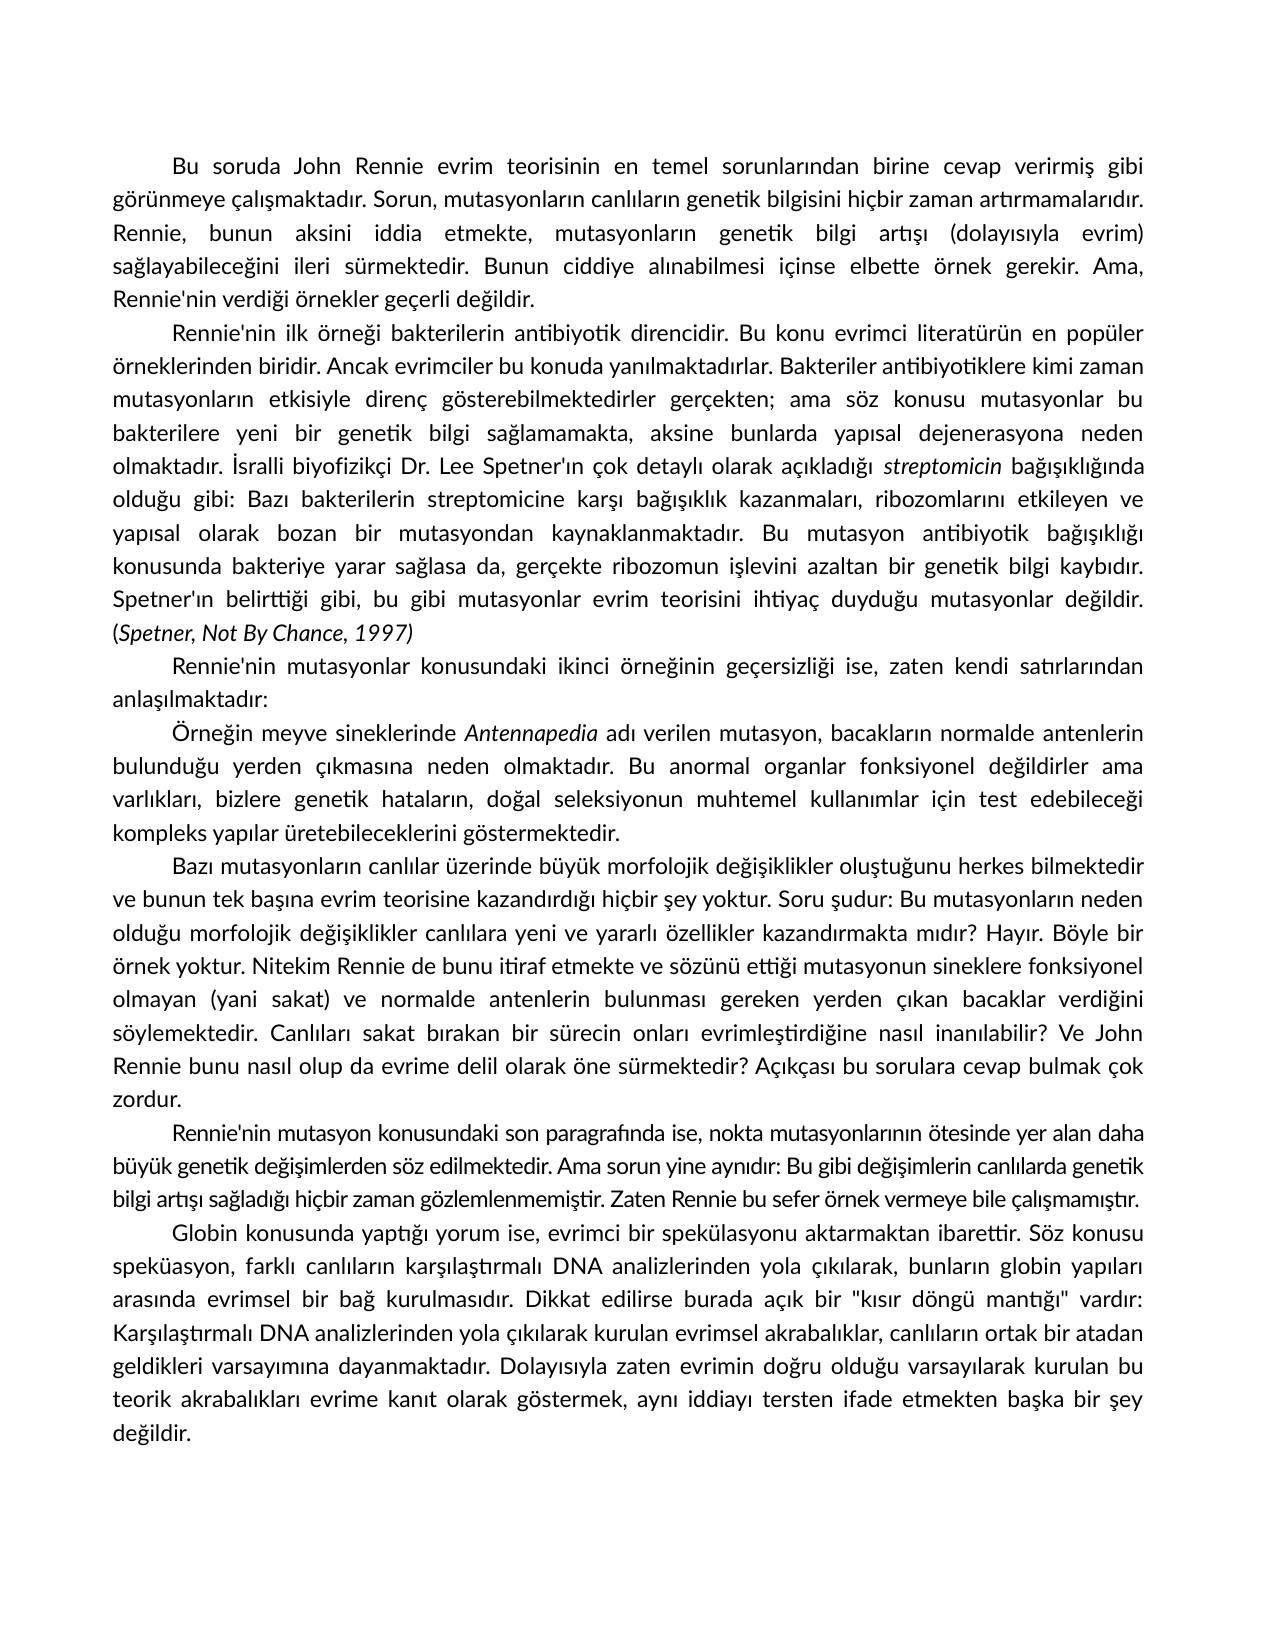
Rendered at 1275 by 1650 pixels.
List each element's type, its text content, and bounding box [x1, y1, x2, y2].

text Örneğin meyve sineklerinde Antennapedia adı verilen mutasyon, bacakların normalde antenlerin bulunduğu yerden çıkmasına neden olmaktadır. Bu anormal organlar fonksiyonel değildirler ama varlıkları, bizlere genetik hataların, doğal seleksiyonun muhtemel kullanımlar için test edebileceği kompleks yapılar üretebileceklerini göstermektedir. [112, 714, 1145, 848]
text Bu soruda John Rennie evrim teorisinin en temel sorunlarından birine cevap verirmiş gibi görünmeye çalışmaktadır. Sorun, mutasyonların canlıların genetik bilgisini hiçbir zaman artırmamalarıdır. Rennie, bunun aksini iddia etmekte, mutasyonların genetik bilgi artışı (dolayısıyla evrim) sağlayabileceğini ileri sürmektedir. Bunun ciddiye alınabilmesi içinse elbette örnek gerekir. Ama, Rennie'nin verdiği örnekler geçerli değildir. [112, 148, 1145, 314]
text Globin konusunda yaptığı yorum ise, evrimci bir spekülasyonu aktarmaktan ibarettir. Söz konusu speküasyon, farklı canlıların karşılaştırmalı DNA analizlerinden yola çıkılarak, bunların globin yapıları arasında evrimsel bir bağ kurulmasıdır. Dikkat edilirse burada açık bir "kısır döngü mantığı" vardır: Karşılaştırmalı DNA analizlerinden yola çıkılarak kurulan evrimsel akrabalıklar, canlıların ortak bir atadan geldikleri varsayımına dayanmaktadır. Dolayısıyla zaten evrimin doğru olduğu varsayılarak kurulan bu teorik akrabalıkları evrime kanıt olarak göstermek, aynı iddiayı tersten ifade etmekten başka bir şey değildir. [112, 1214, 1145, 1448]
text Rennie'nin mutasyonlar konusundaki ikinci örneğinin geçersizliği ise, zaten kendi satırlarından anlaşılmaktadır: [112, 648, 1145, 714]
text Rennie'nin mutasyon konusundaki son paragrafında ise, nokta mutasyonlarının ötesinde yer alan daha büyük genetik değişimlerden söz edilmektedir. Ama sorun yine aynıdır: Bu gibi değişimlerin canlılarda genetik bilgi artışı sağladığı hiçbir zaman gözlemlenmemiştir. Zaten Rennie bu sefer örnek vermeye bile çalışmamıştır. [112, 1114, 1145, 1214]
text Bazı mutasyonların canlılar üzerinde büyük morfolojik değişiklikler oluştuğunu herkes bilmektedir ve bunun tek başına evrim teorisine kazandırdığı hiçbir şey yoktur. Soru şudur: Bu mutasyonların neden olduğu morfolojik değişiklikler canlılara yeni ve yararlı özellikler kazandırmakta mıdır? Hayır. Böyle bir örnek yoktur. Nitekim Rennie de bunu itiraf etmekte ve sözünü ettiği mutasyonun sineklere fonksiyonel olmayan (yani sakat) ve normalde antenlerin bulunması gereken yerden çıkan bacaklar verdiğini söylemektedir. Canlıları sakat bırakan bir sürecin onları evrimleştirdiğine nasıl inanılabilir? Ve John Rennie bunu nasıl olup da evrime delil olarak öne sürmektedir? Açıkçası bu sorulara cevap bulmak çok zordur. [112, 848, 1145, 1114]
text Rennie'nin ilk örneği bakterilerin antibiyotik direncidir. Bu konu evrimci literatürün en popüler örneklerinden biridir. Ancak evrimciler bu konuda yanılmaktadırlar. Bakteriler antibiyotiklere kimi zaman mutasyonların etkisiyle direnç gösterebilmektedirler gerçekten; ama söz konusu mutasyonlar bu bakterilere yeni bir genetik bilgi sağlamamakta, aksine bunlarda yapısal dejenerasyona neden olmaktadır. İsralli biyofizikçi Dr. Lee Spetner'ın çok detaylı olarak açıkladığı streptomicin bağışıklığında olduğu gibi: Bazı bakterilerin streptomicine karşı bağışıklık kazanmaları, ribozomlarını etkileyen ve yapısal olarak bozan bir mutasyondan kaynaklanmaktadır. Bu mutasyon antibiyotik bağışıklığı konusunda bakteriye yarar sağlasa da, gerçekte ribozomun işlevini azaltan bir genetik bilgi kaybıdır. Spetner'ın belirttiği gibi, bu gibi mutasyonlar evrim teorisini ihtiyaç duyduğu mutasyonlar değildir. (Spetner, Not By Chance, 1997) [112, 314, 1145, 648]
